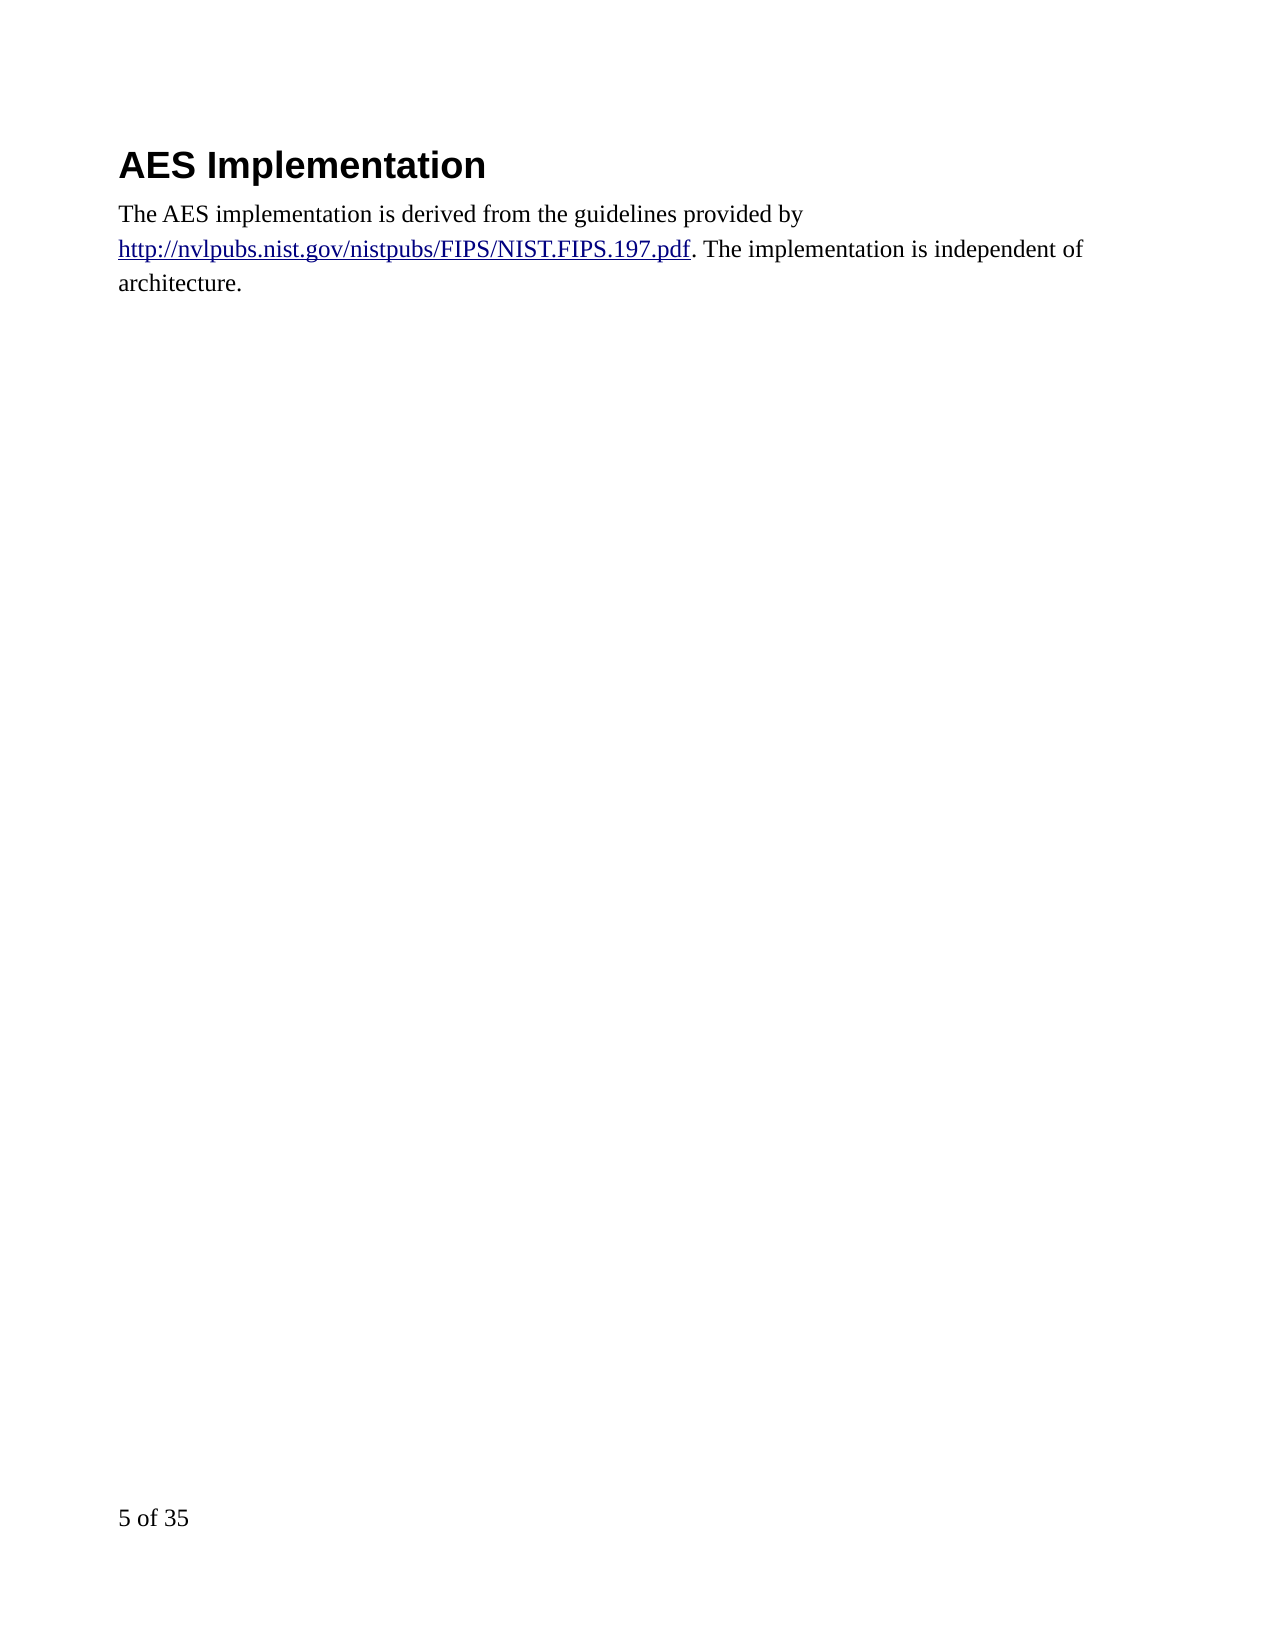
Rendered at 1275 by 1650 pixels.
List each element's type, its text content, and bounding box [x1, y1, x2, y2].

text The AES implementation is derived from the guidelines provided by http://nvlpubs.nist.gov/nistpubs/FIPS/NIST.FIPS.197.pdf. The implementation is independent of architecture. [118, 199, 1157, 297]
subtitle AES Implementation [118, 143, 1157, 187]
